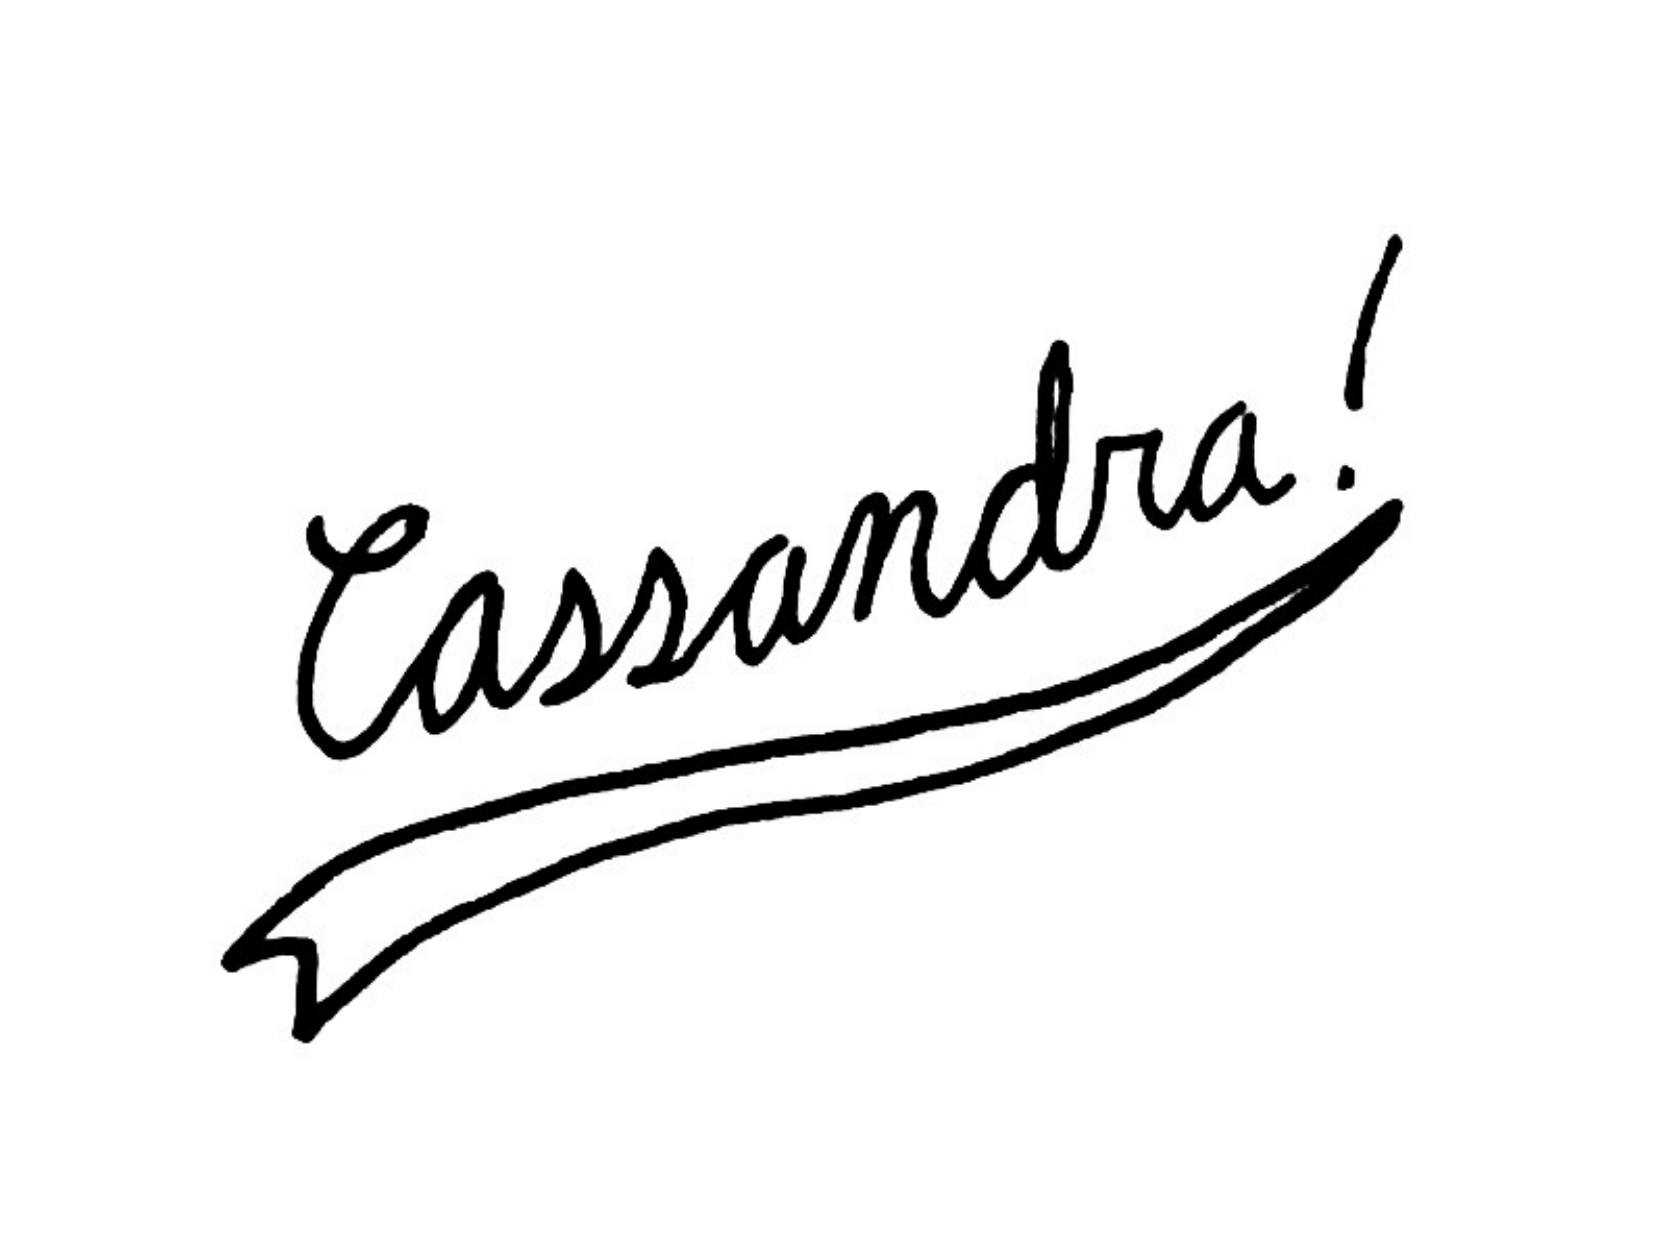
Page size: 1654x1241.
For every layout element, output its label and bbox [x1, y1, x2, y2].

picture [111, 74, 1531, 1150]
